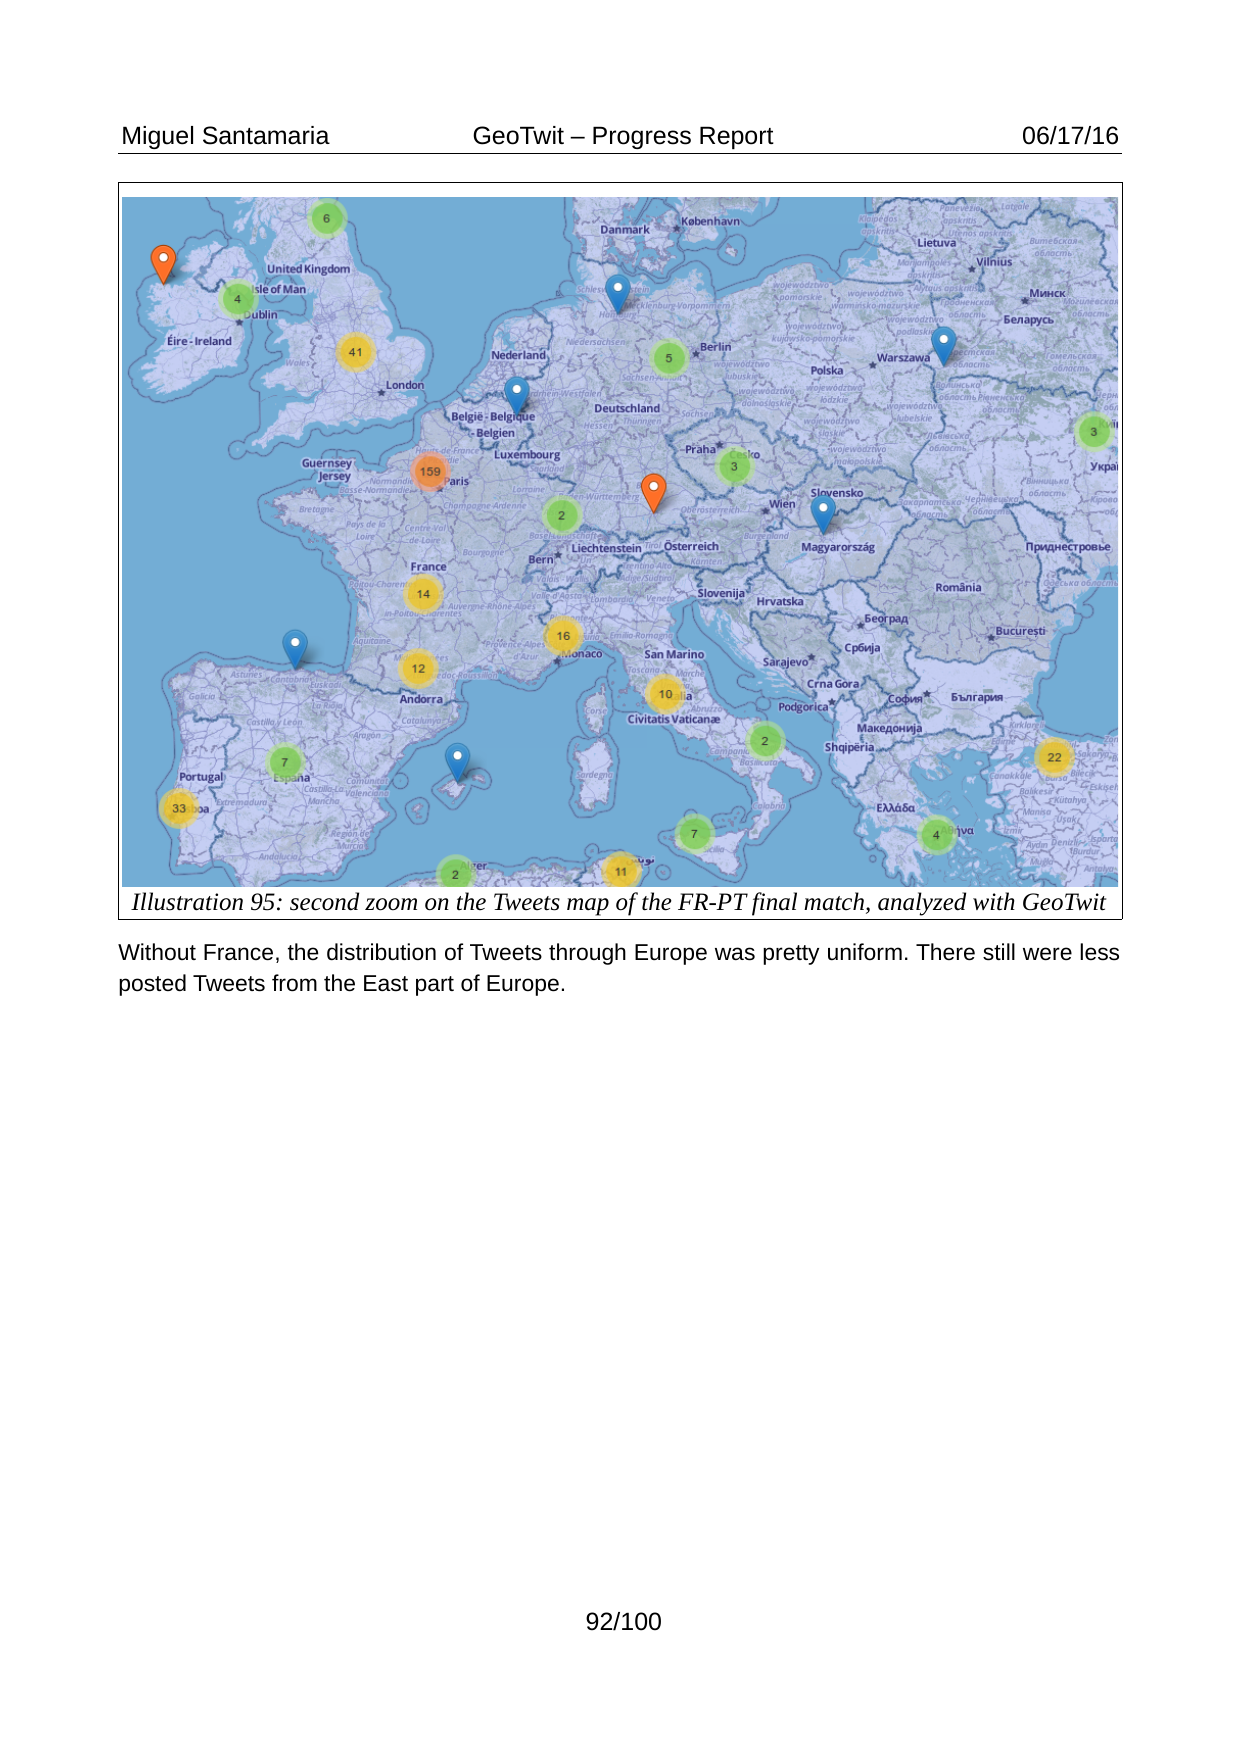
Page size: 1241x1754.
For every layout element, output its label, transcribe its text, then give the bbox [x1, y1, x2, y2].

text Without France, the distribution of Tweets through Europe was pretty uniform. There still were less posted Tweets from the East part of Europe. [118, 920, 1122, 997]
text [119, 183, 1122, 919]
text Illustration 95: second zoom on the Tweets map of the FR-PT final match, analyzed with GeoTwit [121, 198, 1119, 916]
picture [122, 197, 1119, 887]
